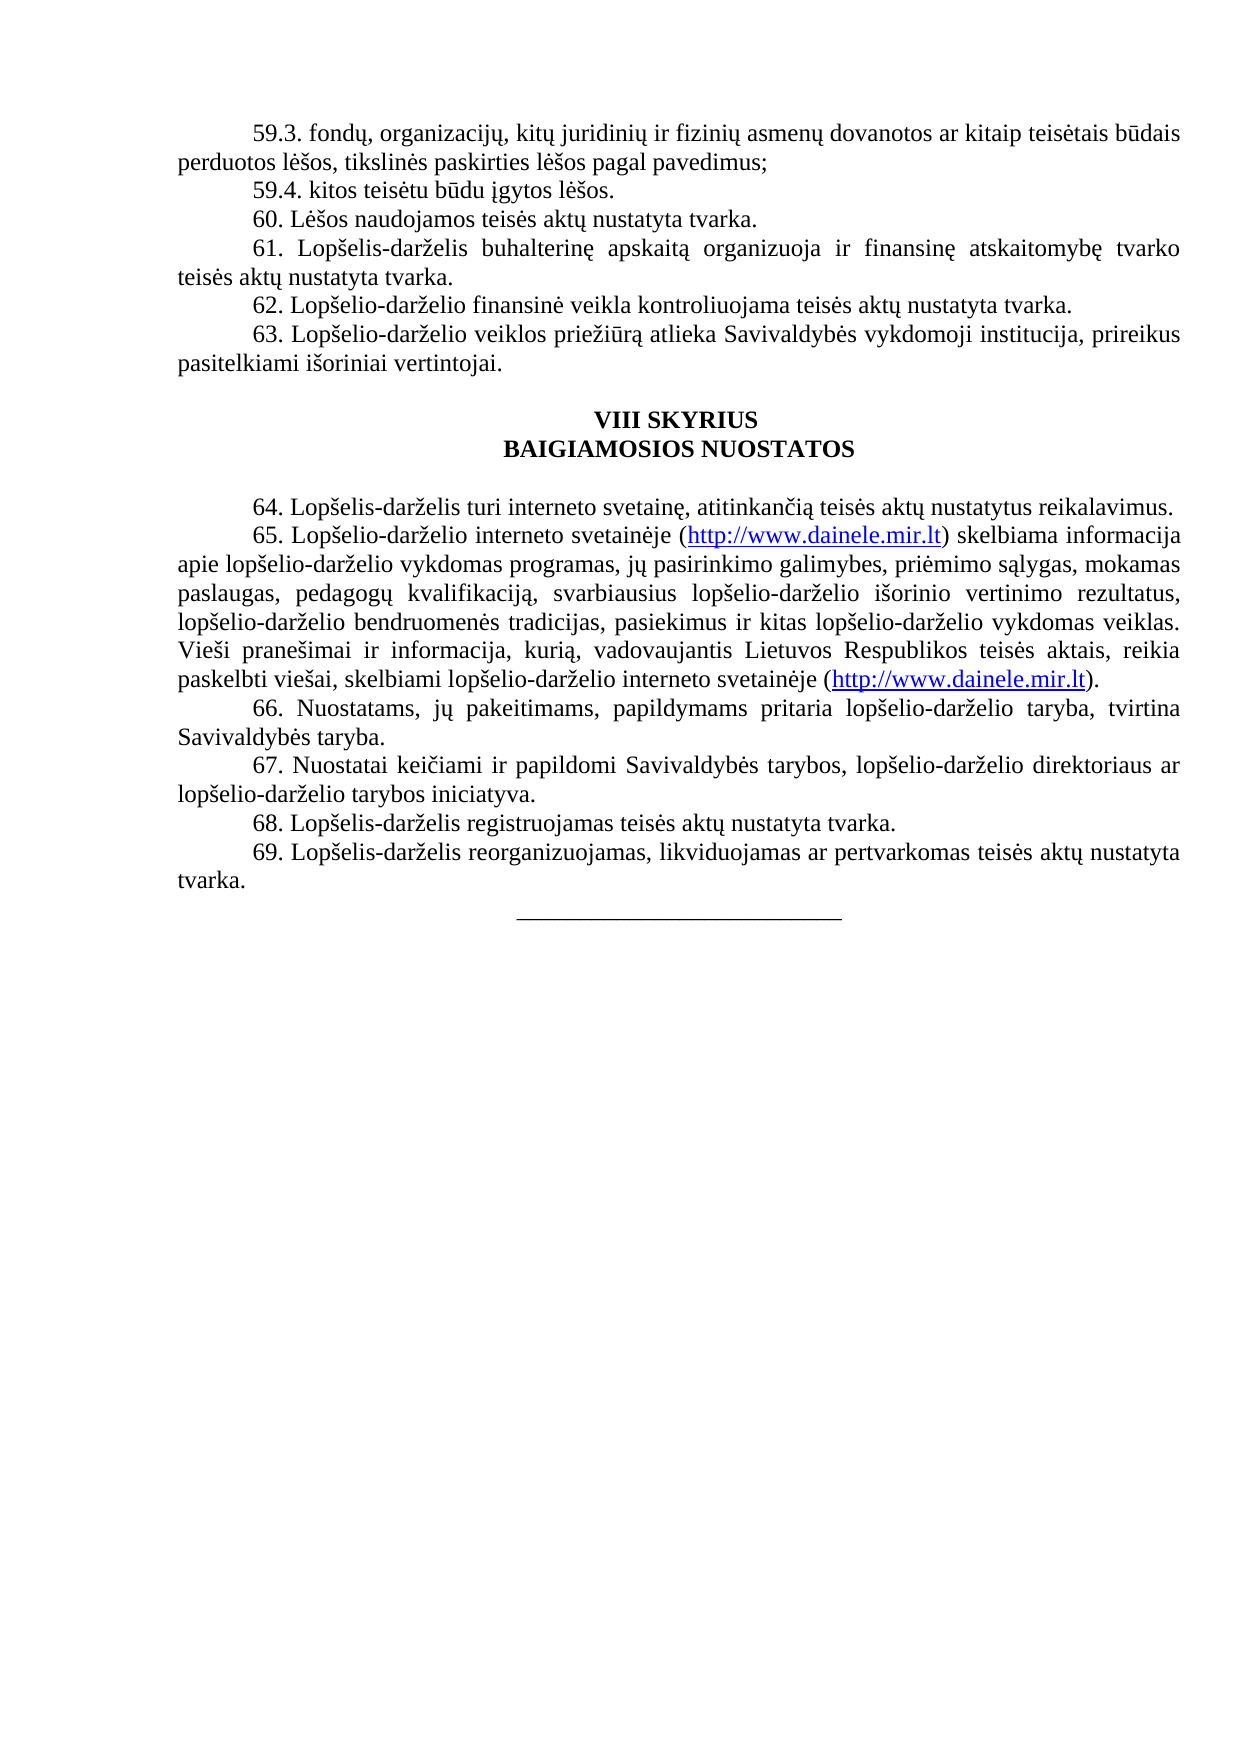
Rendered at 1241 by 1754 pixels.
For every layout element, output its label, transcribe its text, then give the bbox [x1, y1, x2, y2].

text BAIGIAMOSIOS NUOSTATOS [177, 434, 1181, 463]
text 59.4. kitos teisėtu būdu įgytos lėšos. [177, 176, 1181, 204]
text 62. Lopšelio-darželio finansinė veikla kontroliuojama teisės aktų nustatyta tvarka. [177, 291, 1181, 319]
text 60. Lėšos naudojamos teisės aktų nustatyta tvarka. [177, 204, 1181, 233]
text 61. Lopšelis-darželis buhalterinę apskaitą organizuoja ir finansinę atskaitomybę tvarko teisės aktų nustatyta tvarka. [177, 233, 1181, 291]
text 63. Lopšelio-darželio veiklos priežiūrą atlieka Savivaldybės vykdomoji institucija, prireikus pasitelkiami išoriniai vertintojai. [177, 319, 1181, 377]
text 65. Lopšelio-darželio interneto svetainėje (http://www.dainele.mir.lt) skelbiama informacija apie lopšelio-darželio vykdomas programas, jų pasirinkimo galimybes, priėmimo sąlygas, mokamas paslaugas, pedagogų kvalifikaciją, svarbiausius lopšelio-darželio išorinio vertinimo rezultatus, lopšelio-darželio bendruomenės tradicijas, pasiekimus ir kitas lopšelio-darželio vykdomas veiklas. Vieši pranešimai ir informacija, kurią, vadovaujantis Lietuvos Respublikos teisės aktais, reikia paskelbti viešai, skelbiami lopšelio-darželio interneto svetainėje (http://www.dainele.mir.lt). [177, 521, 1181, 693]
text 67. Nuostatai keičiami ir papildomi Savivaldybės tarybos, lopšelio-darželio direktoriaus ar lopšelio-darželio tarybos iniciatyva. [177, 751, 1181, 808]
text 64. Lopšelis-darželis turi interneto svetainę, atitinkančią teisės aktų nustatytus reikalavimus. [177, 492, 1181, 521]
text 69. Lopšelis-darželis reorganizuojamas, likviduojamas ar pertvarkomas teisės aktų nustatyta tvarka. [177, 837, 1181, 894]
text __________________________ [177, 894, 1181, 923]
text 68. Lopšelis-darželis registruojamas teisės aktų nustatyta tvarka. [177, 808, 1181, 837]
text VIII SKYRIUS [177, 406, 1181, 434]
text 59.3. fondų, organizacijų, kitų juridinių ir fizinių asmenų dovanotos ar kitaip teisėtais būdais perduotos lėšos, tikslinės paskirties lėšos pagal pavedimus; [177, 118, 1181, 176]
text 66. Nuostatams, jų pakeitimams, papildymams pritaria lopšelio-darželio taryba, tvirtina Savivaldybės taryba. [177, 693, 1181, 751]
